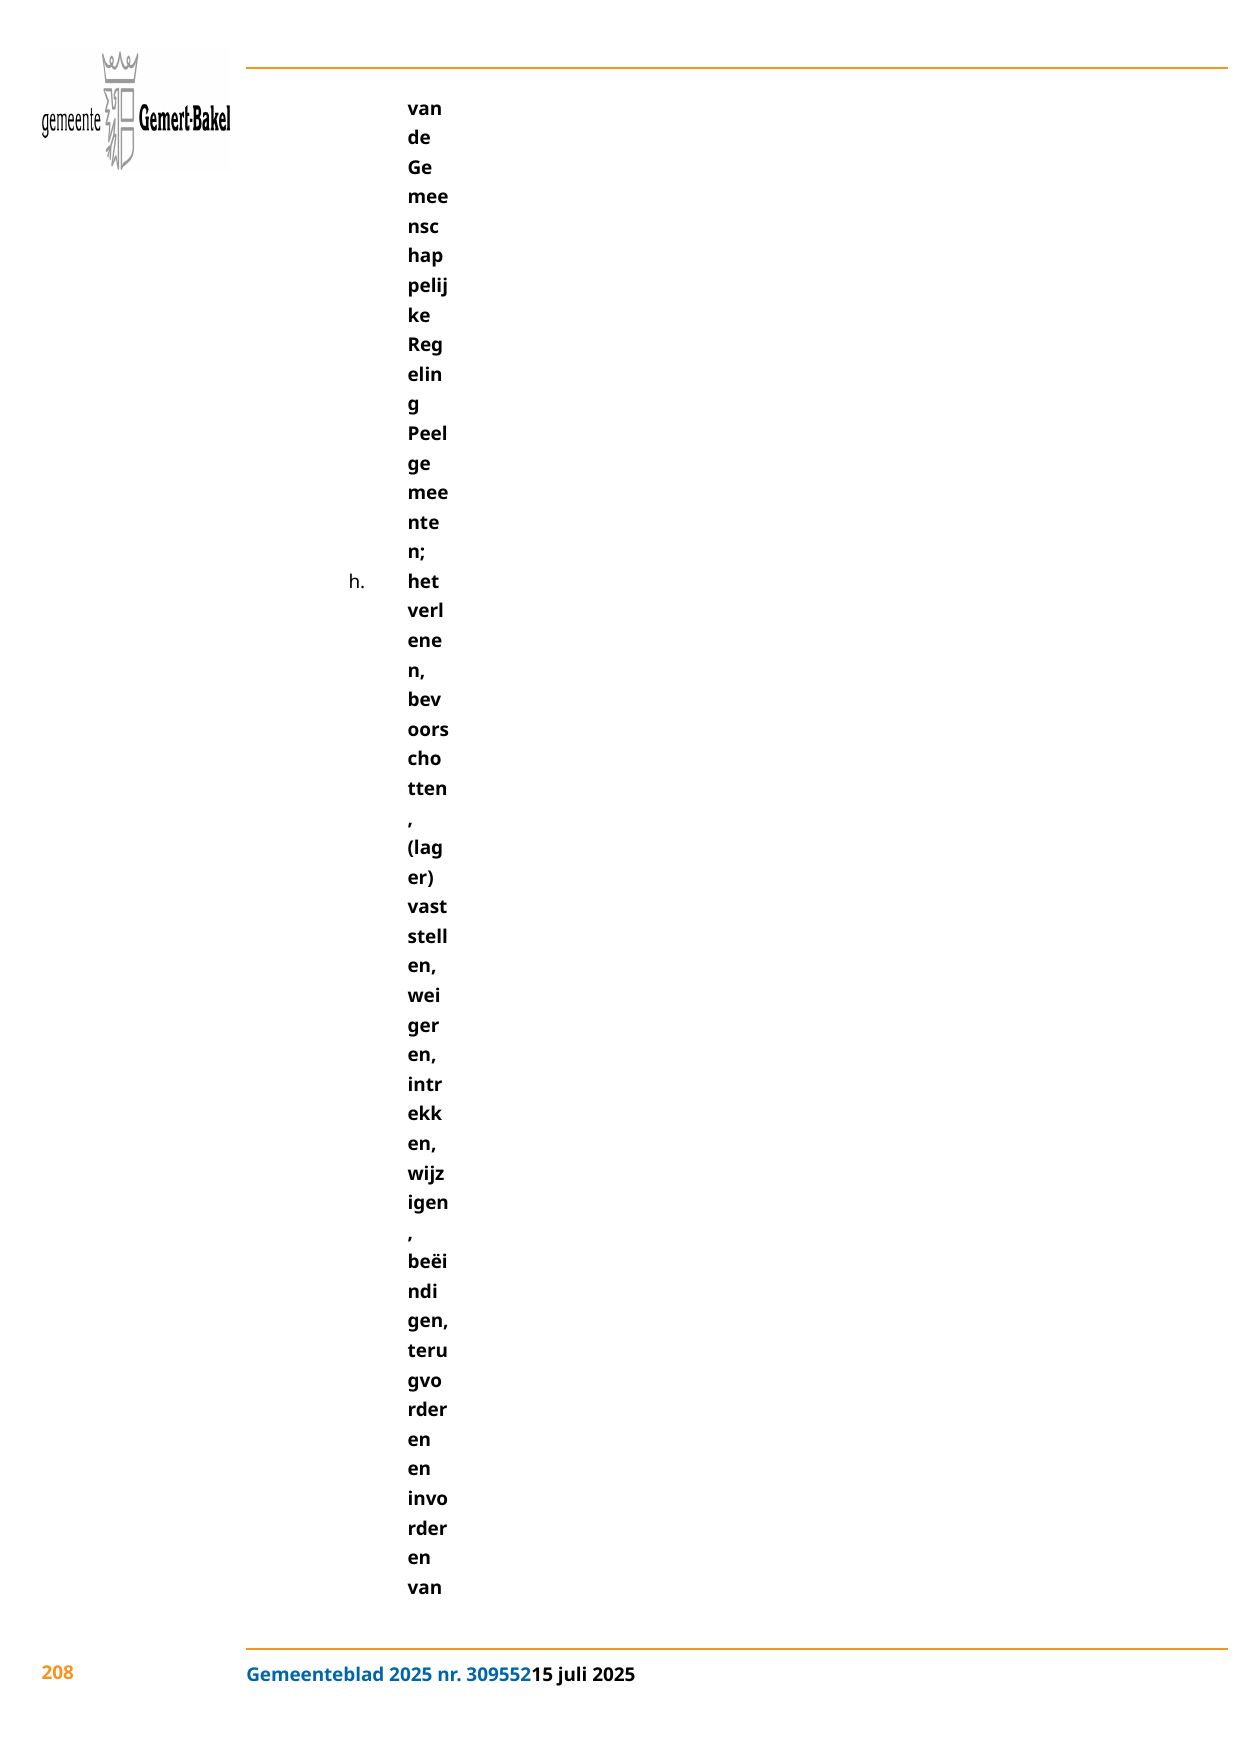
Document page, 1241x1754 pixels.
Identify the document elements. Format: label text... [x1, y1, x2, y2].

table_cell [750, 95, 850, 1600]
table_cell [1051, 95, 1152, 1600]
table_cell [449, 95, 549, 1600]
table_cell [650, 95, 750, 1600]
table_cell [248, 95, 348, 1600]
table_cell van de Gemeenschappelijke Regeling Peelgemeenten; het verlenen, bevoorschotten, (lager) vaststellen, weigeren, intrekken, wijzigen, beëindigen, terugvorderen en invorderen van [348, 95, 449, 1600]
table_cell [951, 95, 1051, 1600]
table_cell [549, 95, 649, 1600]
table_cell [850, 95, 951, 1600]
picture [41, 47, 231, 172]
